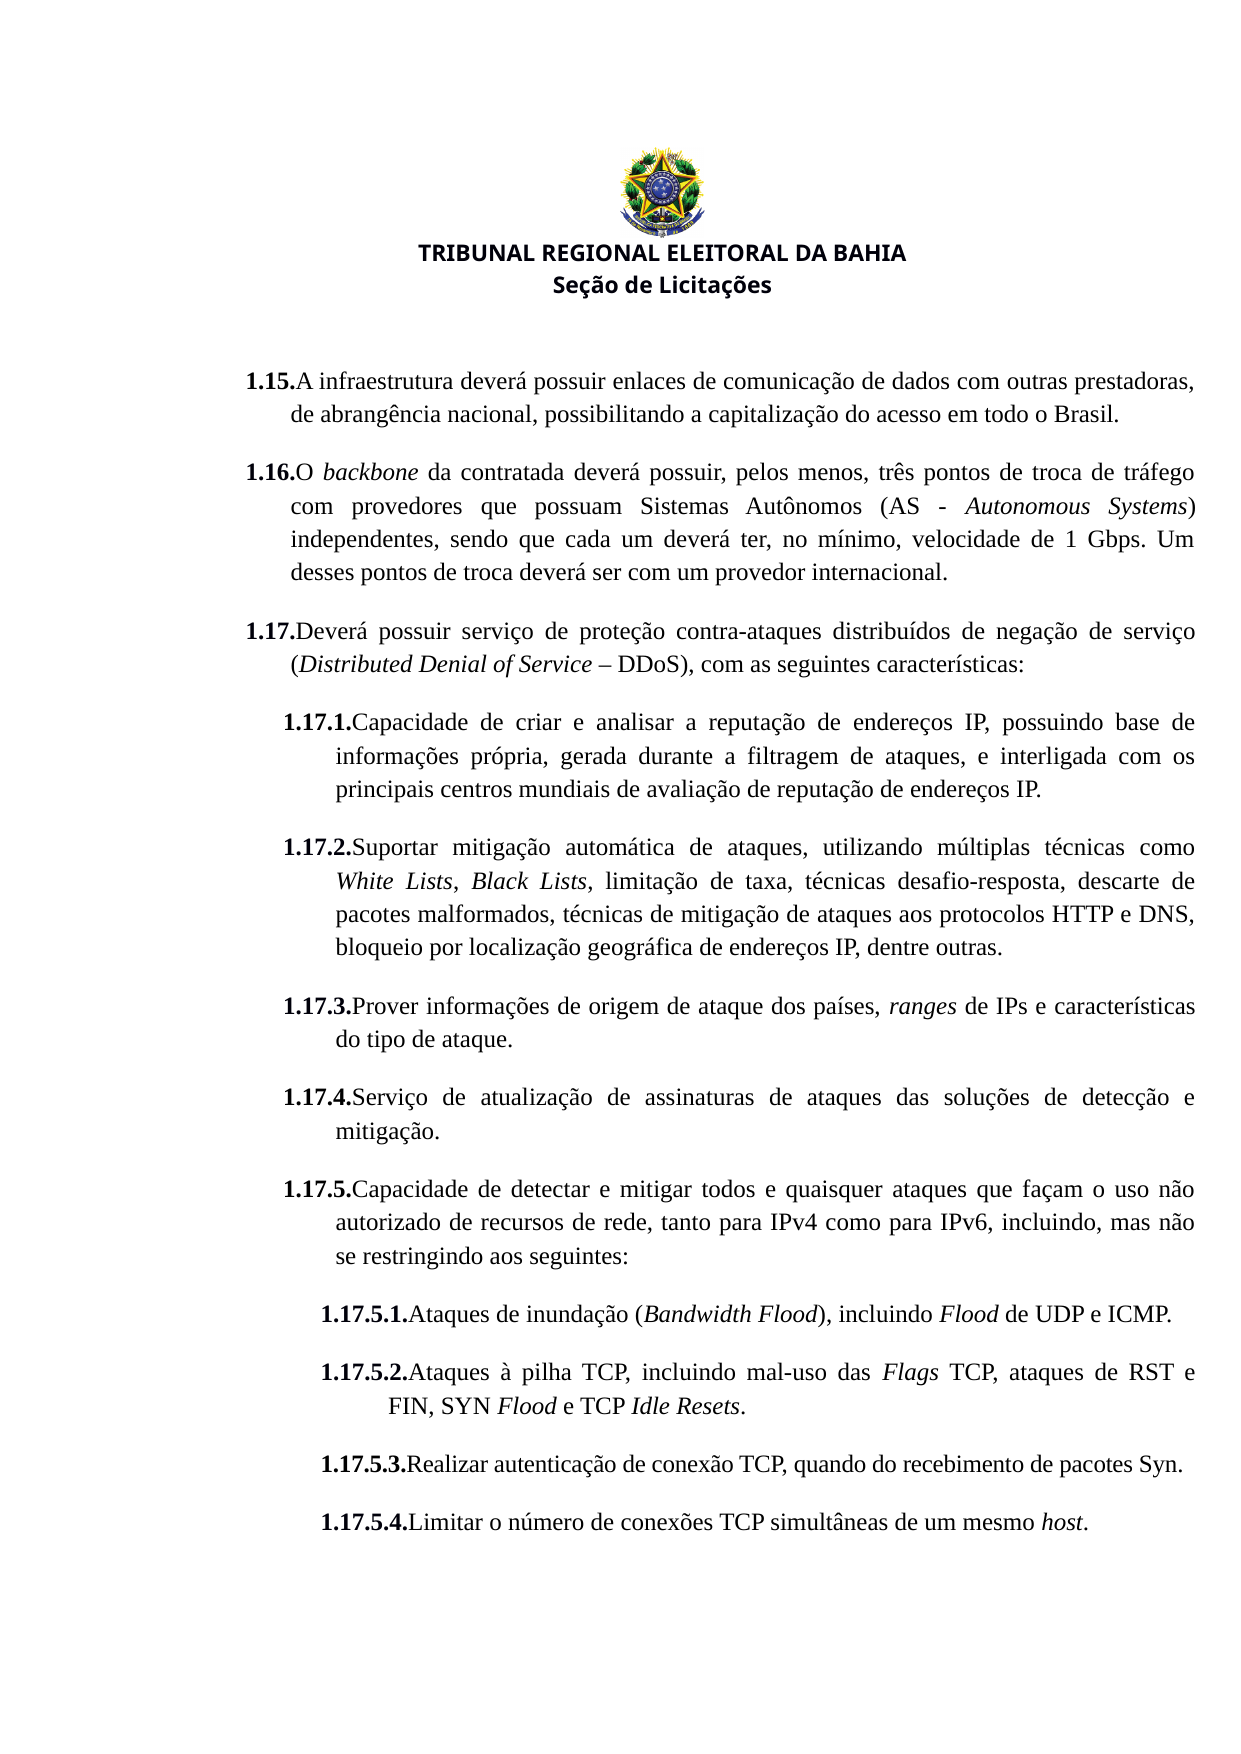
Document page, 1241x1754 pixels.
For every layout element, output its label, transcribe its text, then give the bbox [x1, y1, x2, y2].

list Deverá possuir serviço de proteção contra-ataques distribuídos de negação de serviço (Distributed Denial of Service – DDoS), com as seguintes características: [245, 612, 1196, 679]
list Limitar o número de conexões TCP simultâneas de um mesmo host. [320, 1504, 1196, 1537]
list Ataques de inundação (Bandwidth Flood), incluindo Flood de UDP e ICMP. [320, 1296, 1196, 1329]
list O backbone da contratada deverá possuir, pelos menos, três pontos de troca de tráfego com provedores que possuam Sistemas Autônomos (AS - Autonomous Systems) independentes, sendo que cada um deverá ter, no mínimo, velocidade de 1 Gbps. Um desses pontos de troca deverá ser com um provedor internacional. [245, 454, 1196, 587]
list Capacidade de detectar e mitigar todos e quaisquer ataques que façam o uso não autorizado de recursos de rede, tanto para IPv4 como para IPv6, incluindo, mas não se restringindo aos seguintes: [283, 1171, 1196, 1271]
list A infraestrutura deverá possuir enlaces de comunicação de dados com outras prestadoras, de abrangência nacional, possibilitando a capitalização do acesso em todo o Brasil. [245, 362, 1196, 429]
list Prover informações de origem de ataque dos países, ranges de IPs e características do tipo de ataque. [283, 987, 1196, 1054]
list Capacidade de criar e analisar a reputação de endereços IP, possuindo base de informações própria, gerada durante a filtragem de ataques, e interligada com os principais centros mundiais de avaliação de reputação de endereços IP. [283, 704, 1196, 804]
list Serviço de atualização de assinaturas de ataques das soluções de detecção e mitigação. [283, 1079, 1196, 1146]
list Realizar autenticação de conexão TCP, quando do recebimento de pacotes Syn. [320, 1446, 1196, 1479]
list Ataques à pilha TCP, incluindo mal-uso das Flags TCP, ataques de RST e FIN, SYN Flood e TCP Idle Resets. [320, 1354, 1196, 1421]
list Suportar mitigação automática de ataques, utilizando múltiplas técnicas como White Lists, Black Lists, limitação de taxa, técnicas desafio-resposta, descarte de pacotes malformados, técnicas de mitigação de ataques aos protocolos HTTP e DNS, bloqueio por localização geográfica de endereços IP, dentre outras. [283, 829, 1196, 962]
